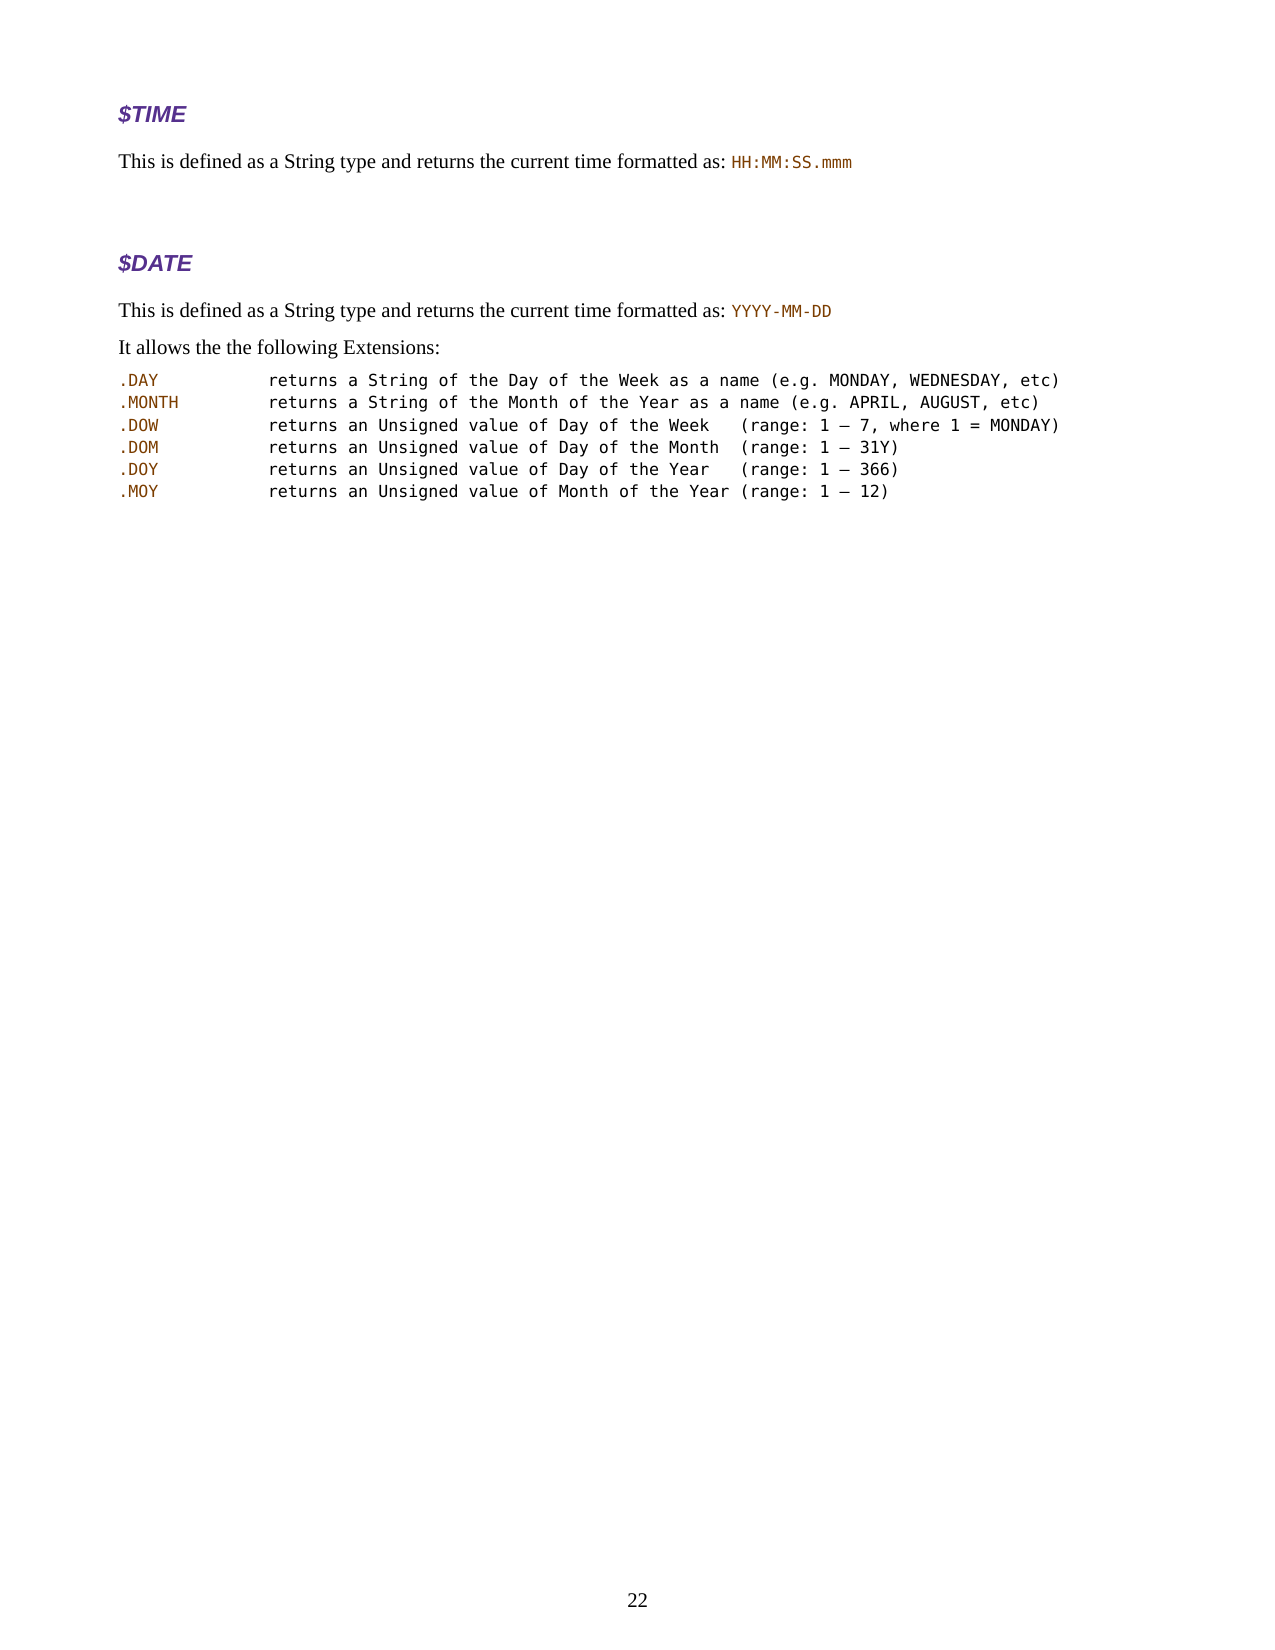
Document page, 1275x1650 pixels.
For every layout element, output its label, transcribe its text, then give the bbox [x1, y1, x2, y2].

subtitle .DOM returns an Unsigned value of Day of the Month (range: 1 – 31Y) [118, 438, 1157, 457]
subtitle .MONTH returns a String of the Month of the Year as a name (e.g. APRIL, AUGUST, etc) [118, 393, 1157, 413]
subtitle This is defined as a String type and returns the current time formatted as: HH:MM:SS.mmm [118, 149, 1157, 173]
subtitle .DAY returns a String of the Day of the Week as a name (e.g. MONDAY, WEDNESDAY, etc) [118, 371, 1157, 391]
subtitle .MOY returns an Unsigned value of Month of the Year (range: 1 – 12) [118, 482, 1157, 502]
subtitle This is defined as a String type and returns the current time formatted as: YYYY-MM-DD [118, 298, 1157, 322]
subtitle $TIME [118, 101, 1157, 127]
subtitle $DATE [118, 250, 1157, 276]
subtitle .DOW returns an Unsigned value of Day of the Week (range: 1 – 7, where 1 = MONDAY) [118, 416, 1157, 435]
subtitle It allows the the following Extensions: [118, 335, 1157, 359]
subtitle .DOY returns an Unsigned value of Day of the Year (range: 1 – 366) [118, 460, 1157, 479]
